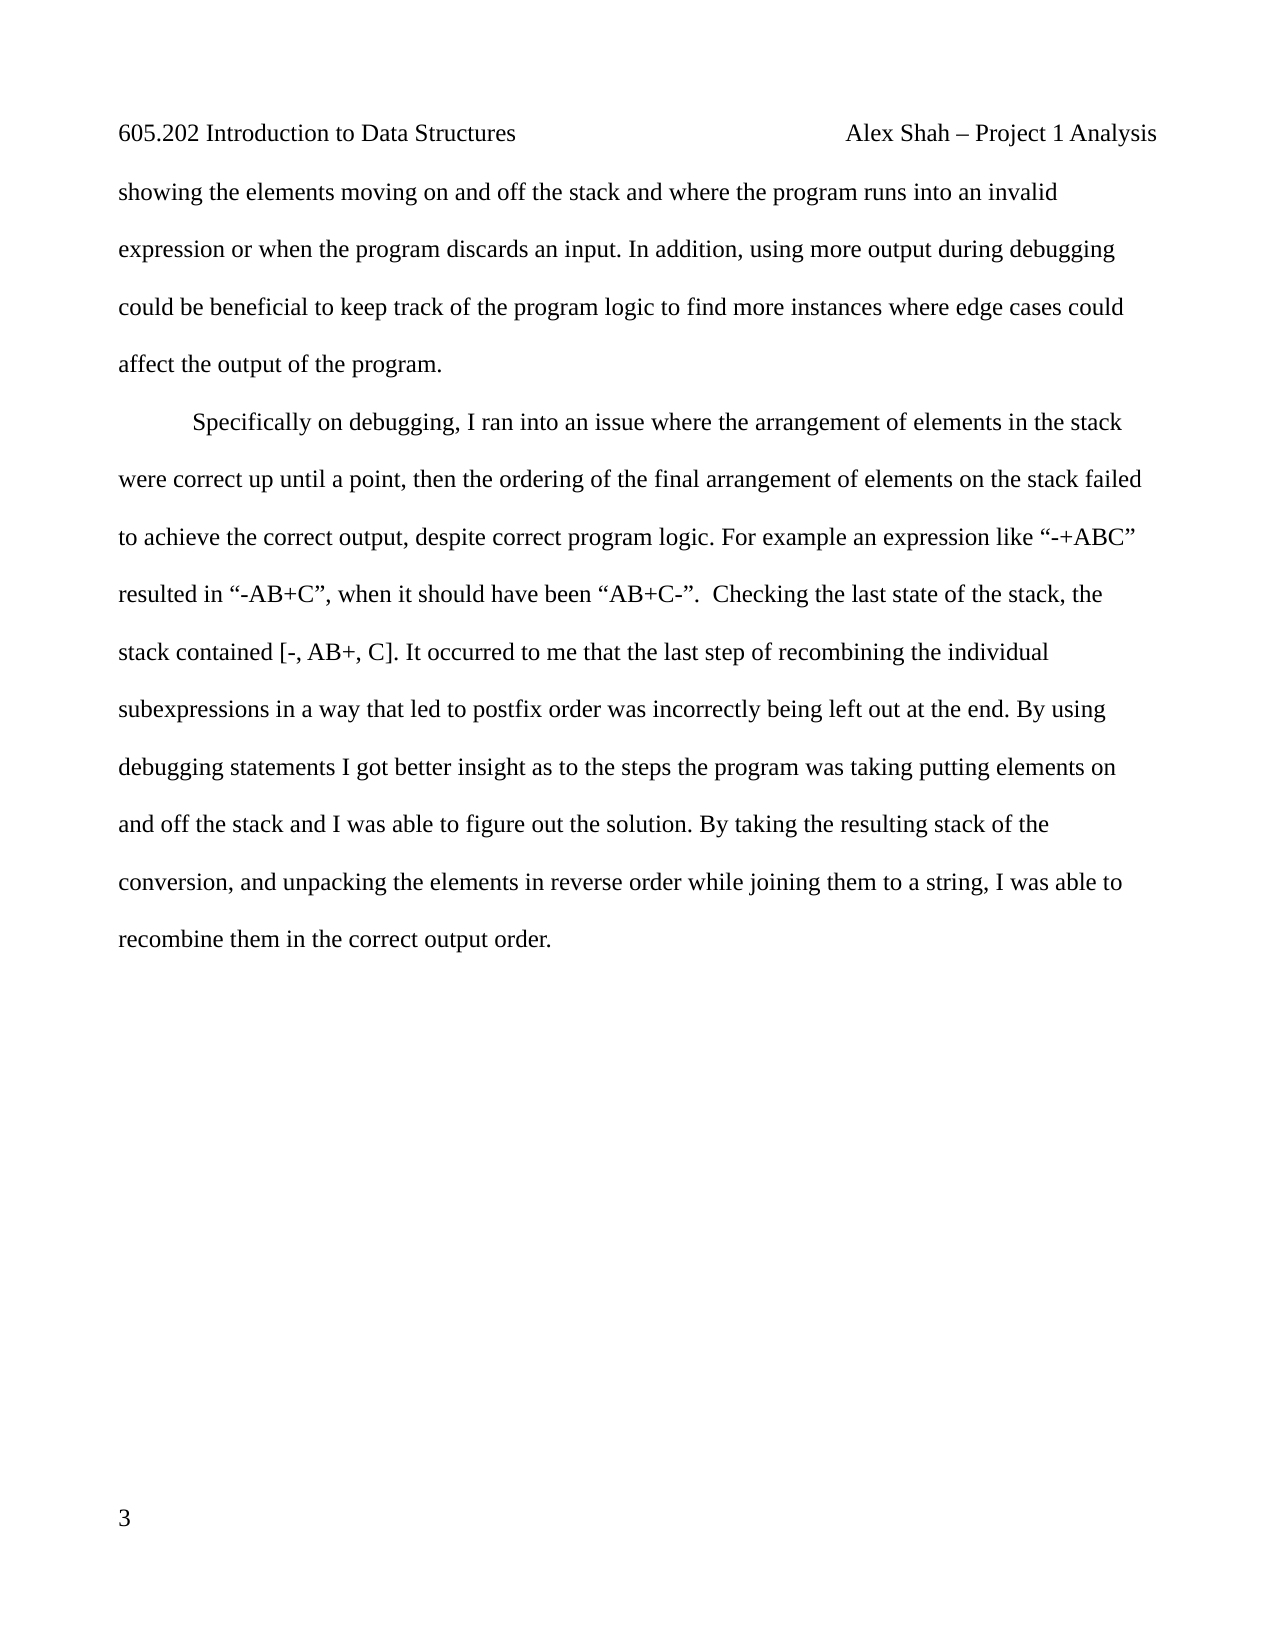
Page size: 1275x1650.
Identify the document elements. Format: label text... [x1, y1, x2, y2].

text Specifically on debugging, I ran into an issue where the arrangement of elements in the stack were correct up until a point, then the ordering of the final arrangement of elements on the stack failed to achieve the correct output, despite correct program logic. For example an expression like “-+ABC” resulted in “-AB+C”, when it should have been “AB+C-”. Checking the last state of the stack, the stack contained [-, AB+, C]. It occurred to me that the last step of recombining the individual subexpressions in a way that led to postfix order was incorrectly being left out at the end. By using debugging statements I got better insight as to the steps the program was taking putting elements on and off the stack and I was able to figure out the solution. By taking the resulting stack of the conversion, and unpacking the elements in reverse order while joining them to a string, I was able to recombine them in the correct output order. [118, 407, 1157, 953]
text showing the elements moving on and off the stack and where the program runs into an invalid expression or when the program discards an input. In addition, using more output during debugging could be beneficial to keep track of the program logic to find more instances where edge cases could affect the output of the program. [118, 177, 1157, 378]
